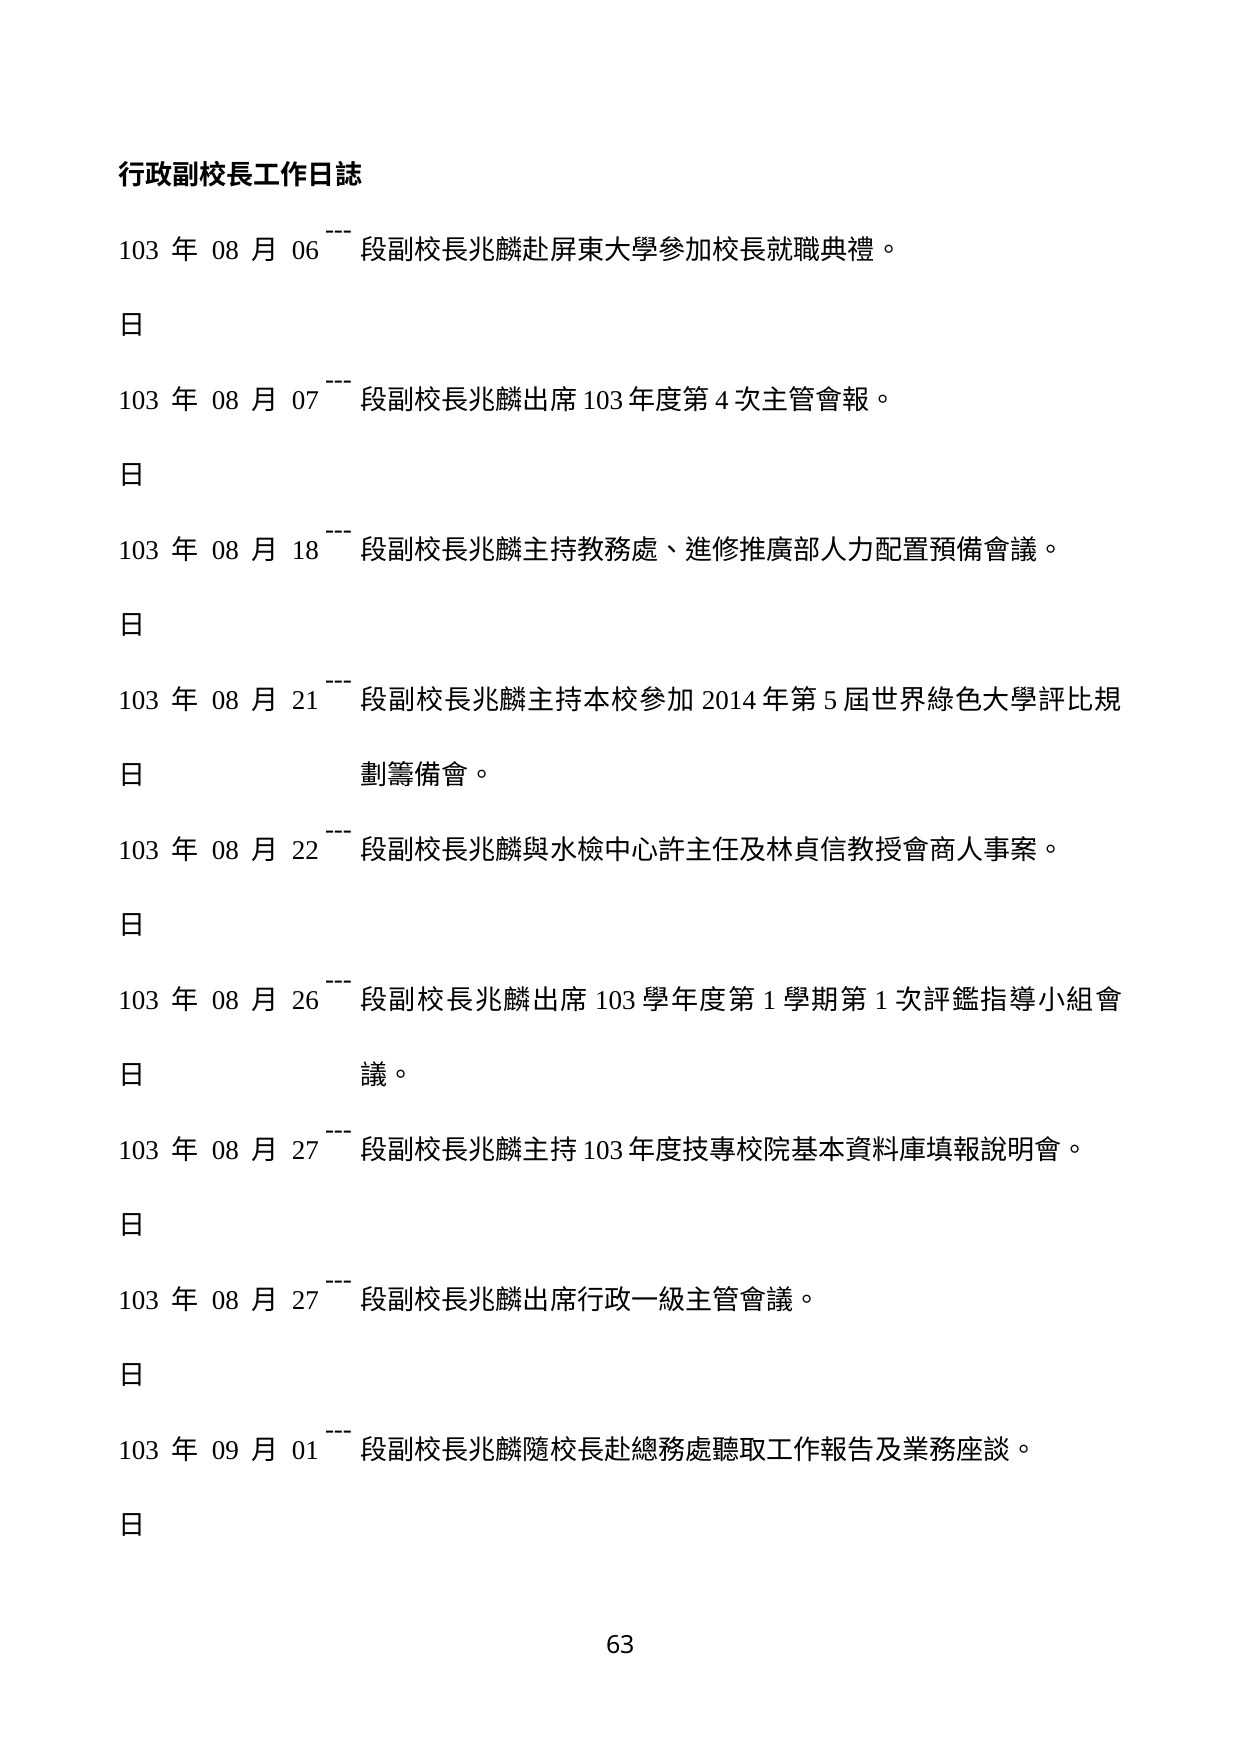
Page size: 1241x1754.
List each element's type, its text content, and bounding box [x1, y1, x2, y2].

table_cell 103年08月26日 [115, 960, 322, 1110]
table_cell 103年08月22日 [115, 810, 322, 960]
table_cell --- [322, 1110, 357, 1260]
table_cell 段副校長兆麟主持教務處、進修推廣部人力配置預備會議。 [357, 510, 1125, 660]
table_cell --- [322, 210, 357, 360]
table_cell 103年08月27日 [115, 1110, 322, 1260]
table_cell 段副校長兆麟隨校長赴總務處聽取工作報告及業務座談。 [357, 1410, 1125, 1560]
table_cell --- [322, 1260, 357, 1410]
table_cell 段副校長兆麟主持本校參加2014年第5屆世界綠色大學評比規劃籌備會。 [357, 660, 1125, 810]
table_cell 行政副校長工作日誌 [115, 122, 1125, 210]
table_cell --- [322, 510, 357, 660]
table_cell 103年08月21日 [115, 660, 322, 810]
table_cell 103年08月27日 [115, 1260, 322, 1410]
table_cell 103年08月07日 [115, 360, 322, 510]
table_cell --- [322, 660, 357, 810]
table_cell 段副校長兆麟赴屏東大學參加校長就職典禮。 [357, 210, 1125, 360]
table_cell 段副校長兆麟主持103年度技專校院基本資料庫填報說明會。 [357, 1110, 1125, 1260]
table_cell 103年08月06日 [115, 210, 322, 360]
table_cell 103年09月01日 [115, 1410, 322, 1560]
table_cell --- [322, 1410, 357, 1560]
table_cell --- [322, 810, 357, 960]
table_cell 103年08月18日 [115, 510, 322, 660]
table_cell --- [322, 960, 357, 1110]
table_cell --- [322, 360, 357, 510]
table_cell 段副校長兆麟出席103年度第4次主管會報。 [357, 360, 1125, 510]
table_cell 段副校長兆麟出席103學年度第1學期第1次評鑑指導小組會議。 [357, 960, 1125, 1110]
table_cell 段副校長兆麟與水檢中心許主任及林貞信教授會商人事案。 [357, 810, 1125, 960]
table_cell 段副校長兆麟出席行政一級主管會議。 [357, 1260, 1125, 1410]
